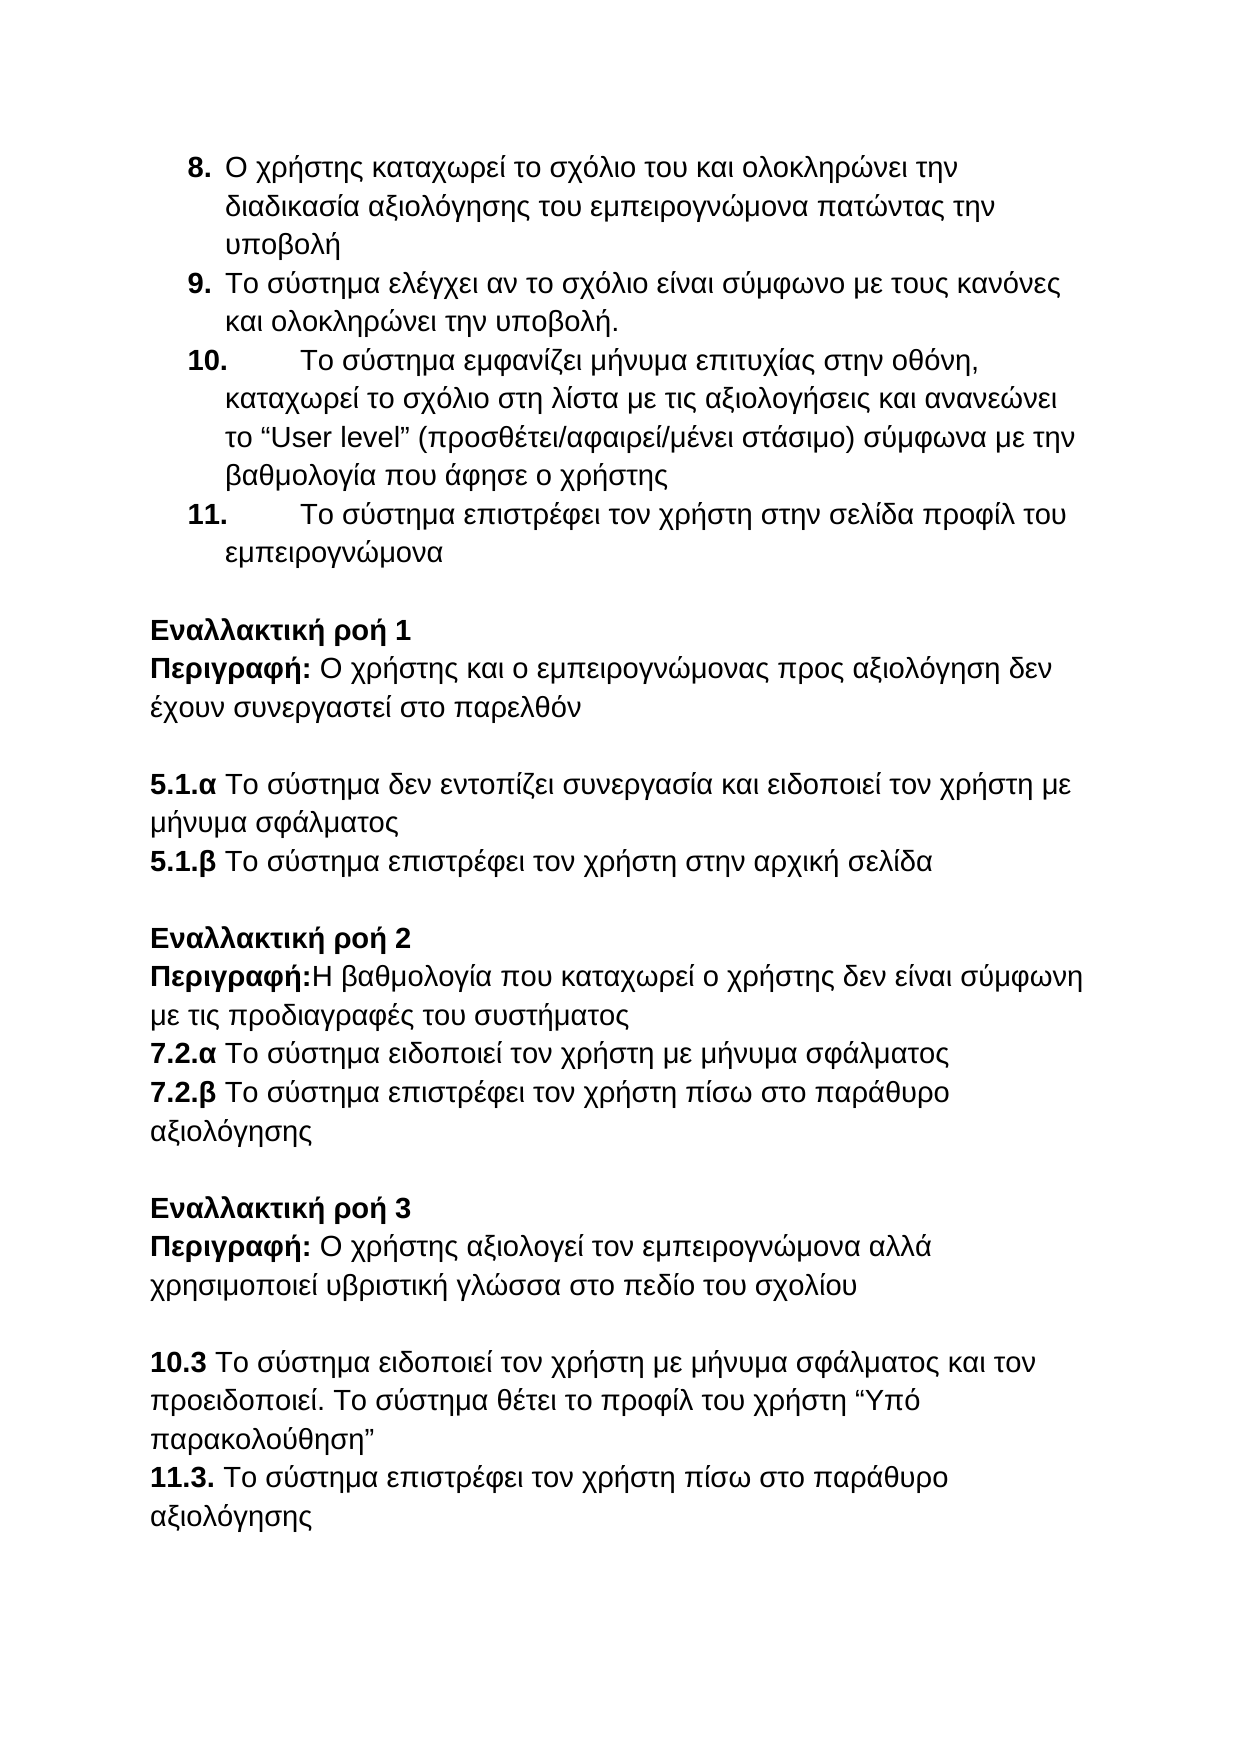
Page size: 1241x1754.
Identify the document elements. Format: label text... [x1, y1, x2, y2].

text 5.1.β Το σύστημα επιστρέφει τον χρήστη στην αρχική σελίδα [150, 844, 1090, 877]
list Ο χρήστης καταχωρεί το σχόλιο του και ολοκληρώνει την διαδικασία αξιολόγησης του εμπειρογνώμονα πατώντας την υποβολή [187, 150, 1090, 261]
list Το σύστημα εμφανίζει μήνυμα επιτυχίας στην οθόνη, καταχωρεί το σχόλιο στη λίστα με τις αξιολογήσεις και ανανεώνει το “User level” (προσθέτει/αφαιρεί/μένει στάσιμο) σύμφωνα με την βαθμολογία που άφησε ο χρήστης [187, 343, 1090, 492]
text 5.1.α Το σύστημα δεν εντοπίζει συνεργασία και ειδοποιεί τον χρήστη με μήνυμα σφάλματος [150, 767, 1090, 839]
text 7.2.α Το σύστημα ειδοποιεί τον χρήστη με μήνυμα σφάλματος 7.2.β Το σύστημα επιστρέφει τον χρήστη πίσω στο παράθυρο αξιολόγησης [150, 1036, 1090, 1147]
text Περιγραφή:Η βαθμολογία που καταχωρεί ο χρήστης δεν είναι σύμφωνη με τις προδιαγραφές του συστήματος [150, 959, 1090, 1031]
list Το σύστημα ελέγχει αν το σχόλιο είναι σύμφωνο με τους κανόνες και ολοκληρώνει την υποβολή. [187, 266, 1090, 338]
text Περιγραφή: Ο χρήστης αξιολογεί τον εμπειρογνώμονα αλλά χρησιμοποιεί υβριστική γλώσσα στο πεδίο του σχολίου [150, 1229, 1090, 1301]
text Εναλλακτική ροή 3 [150, 1191, 1090, 1224]
text Εναλλακτική ροή 1 Περιγραφή: Ο χρήστης και ο εμπειρογνώμονας προς αξιολόγηση δεν έχουν συνεργαστεί στο παρελθόν [150, 612, 1090, 723]
text Εναλλακτική ροή 2 [150, 921, 1090, 954]
text 10.3 Το σύστημα ειδοποιεί τον χρήστη με μήνυμα σφάλματος και τον προειδοποιεί. Το σύστημα θέτει το προφίλ του χρήστη “Υπό παρακολούθηση” 11.3. Το σύστημα επιστρέφει τον χρήστη πίσω στο παράθυρο αξιολόγησης [150, 1345, 1090, 1532]
list Το σύστημα επιστρέφει τον χρήστη στην σελίδα προφίλ του εμπειρογνώμονα [187, 497, 1090, 569]
